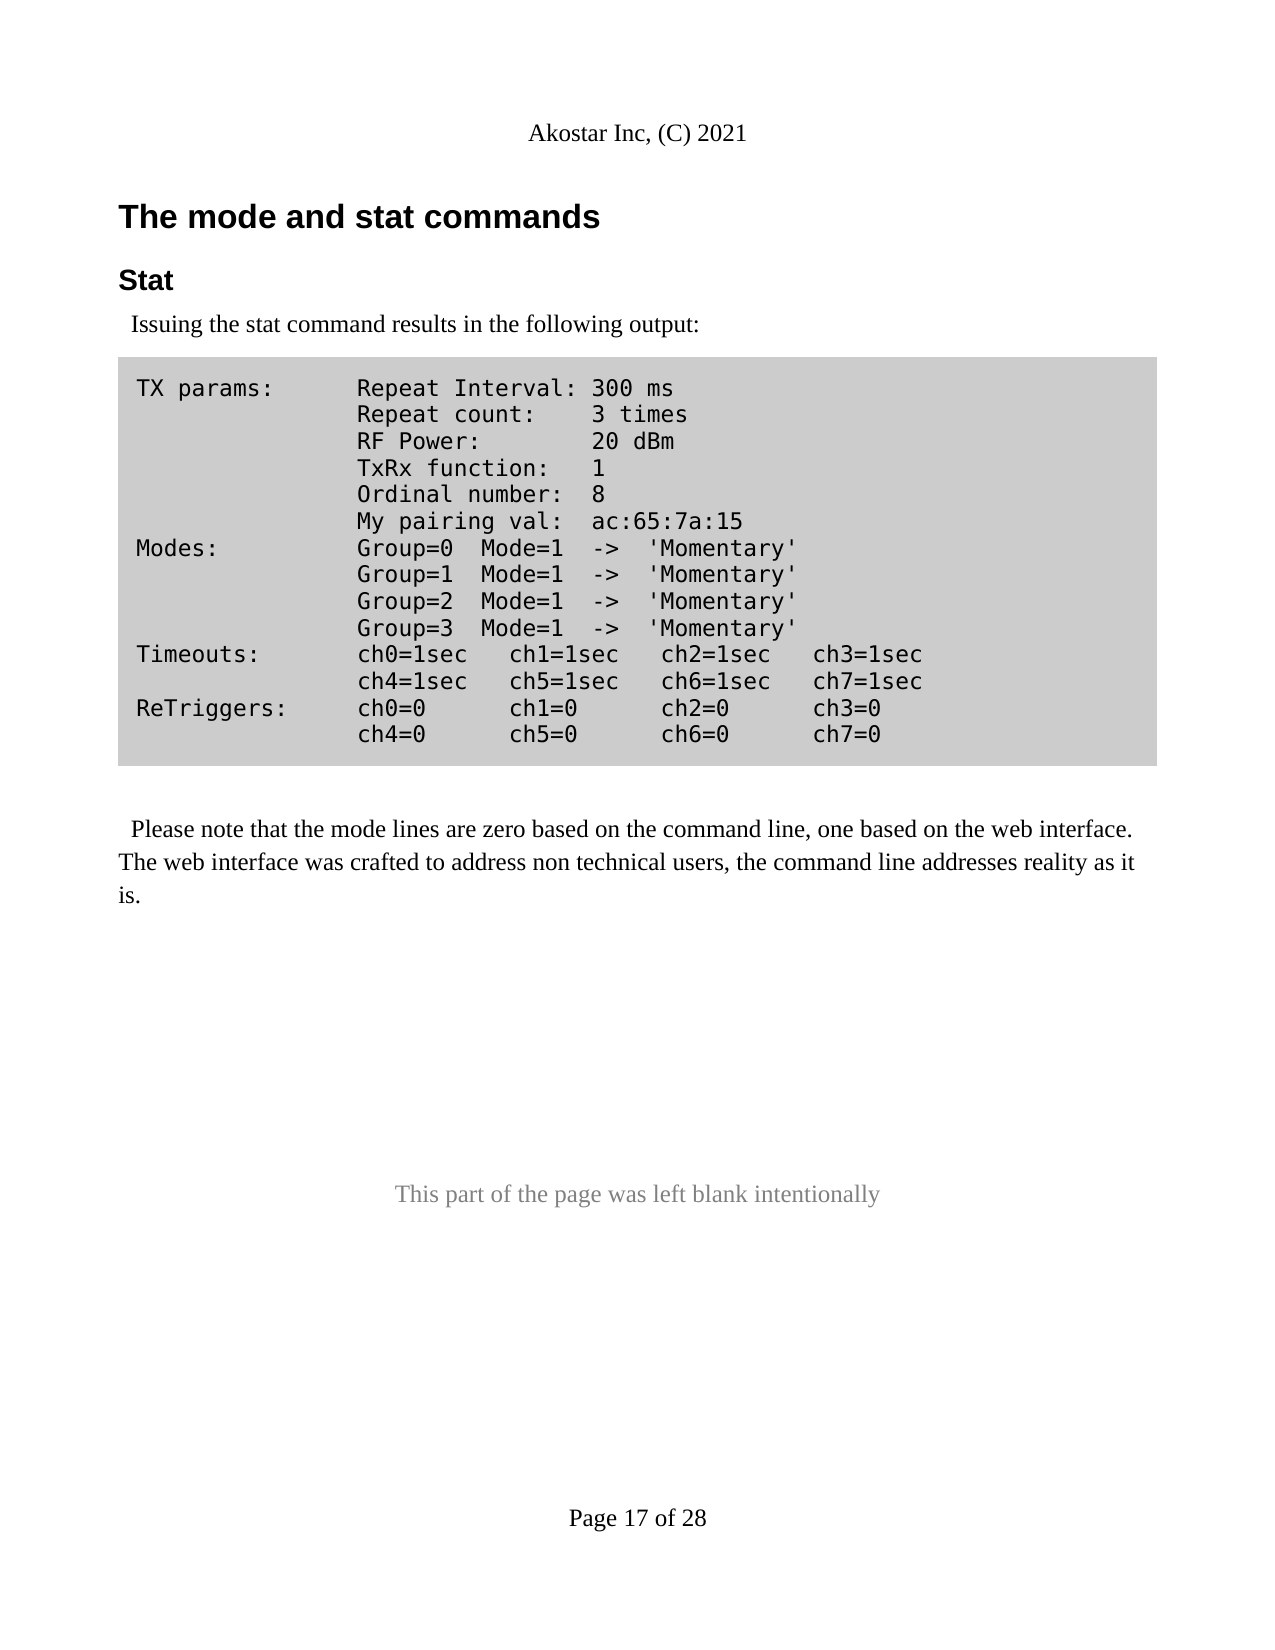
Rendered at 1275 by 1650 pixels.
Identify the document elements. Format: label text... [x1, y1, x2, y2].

text This part of the page was left blank intentionally [118, 1179, 1157, 1207]
subtitle The mode and stat commands [118, 197, 1157, 236]
table_header TX params: Repeat Interval: 300 ms Repeat count: 3 times RF Power: 20 dBm TxRx function: 1 Ordinal number: 8 My pairing val: ac:65:7a:15 Modes: Group=0 Mode=1 -> 'Momentary' Group=1 Mode=1 -> 'Momentary' Group=2 Mode=1 -> 'Momentary' Group=3 Mode=1 -> 'Momentary' Timeouts: ch0=1sec ch1=1sec ch2=1sec ch3=1sec ch4=1sec ch5=1sec ch6=1sec ch7=1sec ReTriggers: ch0=0 ch1=0 ch2=0 ch3=0 ch4=0 ch5=0 ch6=0 ch7=0 [118, 357, 1157, 766]
subtitle Stat [118, 263, 1157, 297]
text Issuing the stat command results in the following output: [118, 309, 1157, 338]
text Please note that the mode lines are zero based on the command line, one based on the web interface. The web interface was crafted to address non technical users, the command line addresses reality as it is. [118, 814, 1157, 908]
